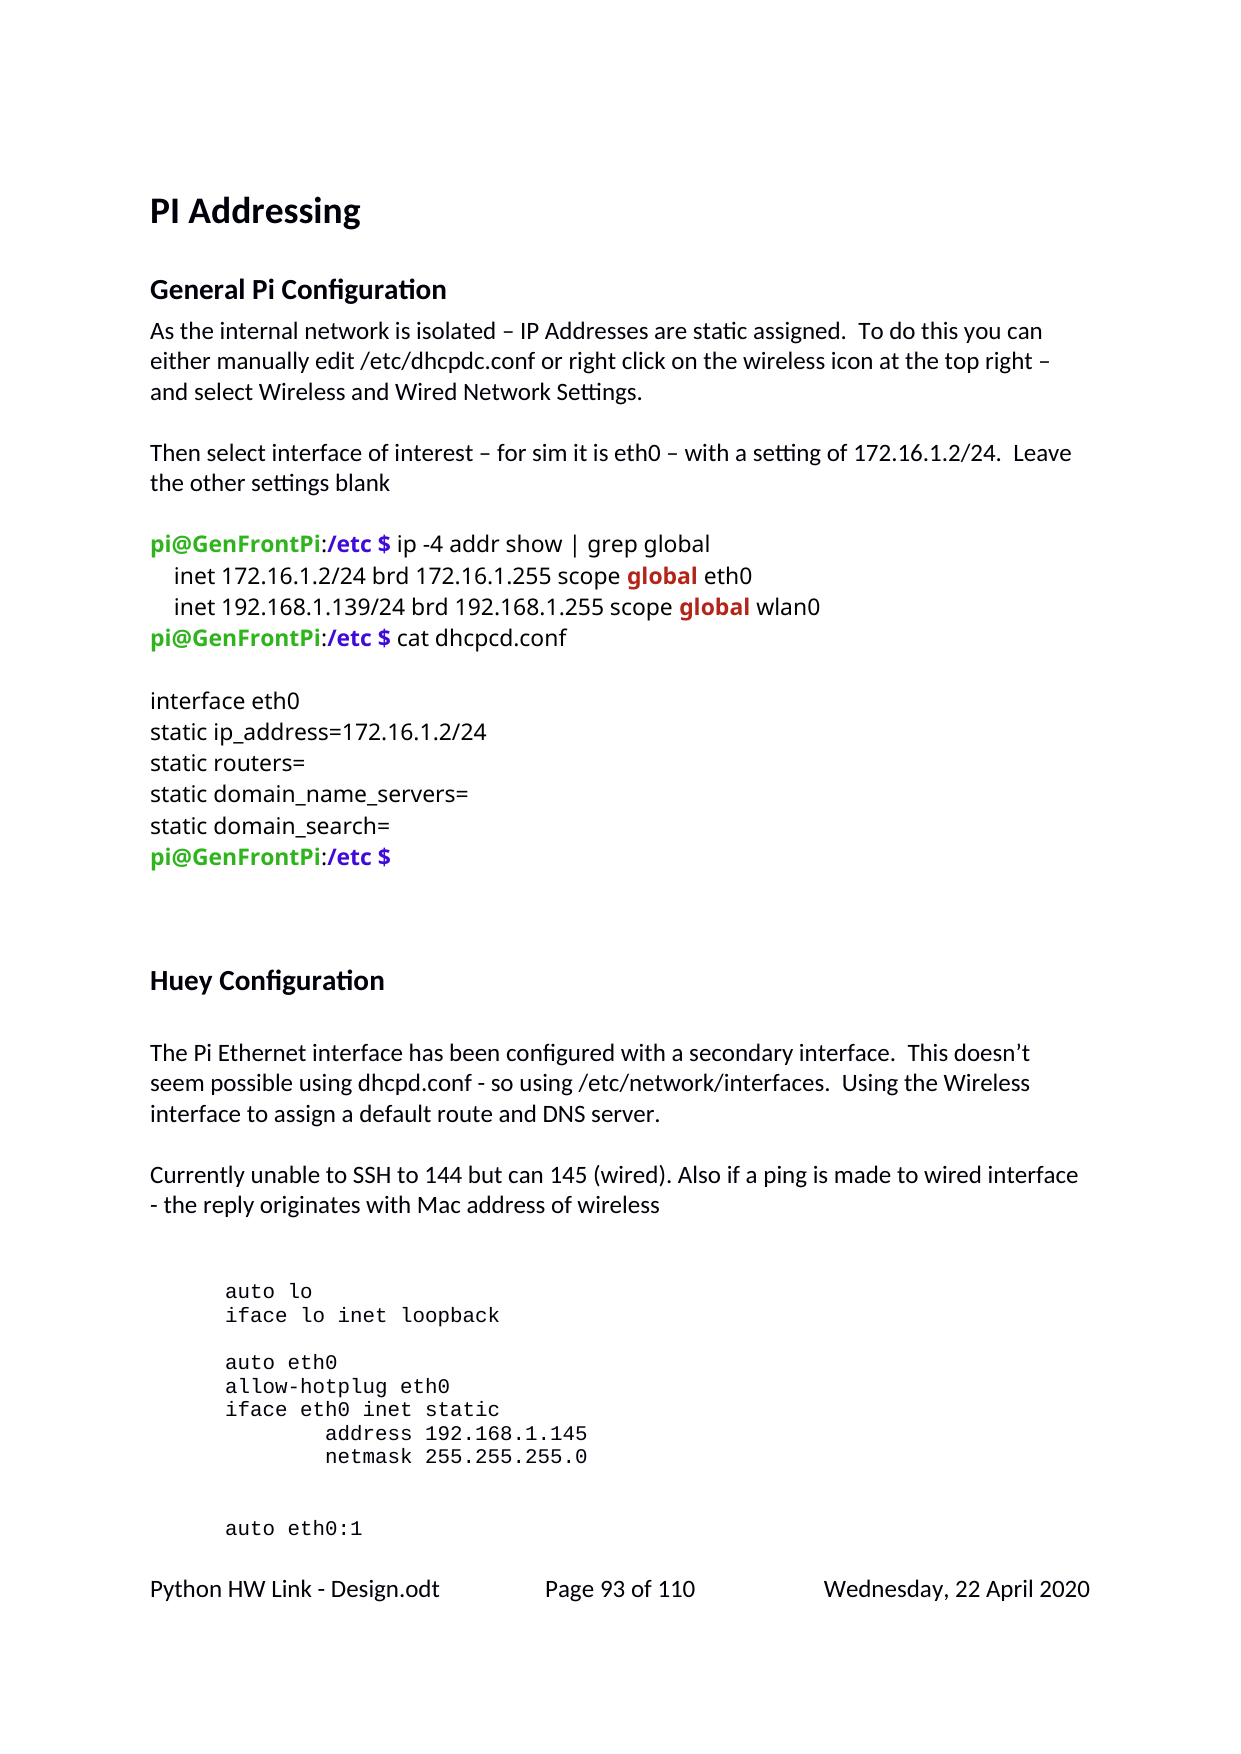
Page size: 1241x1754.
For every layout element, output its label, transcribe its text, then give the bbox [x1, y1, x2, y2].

text static routers= [150, 747, 1090, 778]
text static ip_address=172.16.1.2/24 [150, 716, 1090, 747]
text Currently unable to SSH to 144 but can 145 (wired). Also if a ping is made to wired interface - the reply originates with Mac address of wireless [150, 1159, 1090, 1220]
text pi@GenFrontPi:/etc $ [150, 841, 1090, 872]
text The Pi Ethernet interface has been configured with a secondary interface. This doesn’t seem possible using dhcpd.conf - so using /etc/network/interfaces. Using the Wireless interface to assign a default route and DNS server. [150, 1037, 1090, 1128]
subtitle General Pi Configuration [150, 271, 1090, 306]
text inet 172.16.1.2/24 brd 172.16.1.255 scope global eth0 [150, 560, 1090, 591]
text static domain_name_servers= [150, 778, 1090, 810]
text As the internal network is isolated – IP Addresses are static assigned. To do this you can either manually edit /etc/dhcpdc.conf or right click on the wireless icon at the top right – and select Wireless and Wired Network Settings. [150, 315, 1090, 406]
text static domain_search= [150, 810, 1090, 841]
text inet 192.168.1.139/24 brd 192.168.1.255 scope global wlan0 [150, 591, 1090, 622]
text interface eth0 [150, 685, 1090, 716]
text pi@GenFrontPi:/etc $ ip -4 addr show | grep global [150, 528, 1090, 560]
text auto lo iface lo inet loopback auto eth0 allow-hotplug eth0 iface eth0 inet static address 192.168.1.145 netmask 255.255.255.0 auto eth0:1 [225, 1251, 1090, 1541]
text Then select interface of interest – for sim it is eth0 – with a setting of 172.16.1.2/24. Leave the other settings blank [150, 437, 1090, 498]
text pi@GenFrontPi:/etc $ cat dhcpcd.conf [150, 622, 1090, 653]
subtitle PI Addressing [150, 187, 1090, 233]
subtitle Huey Configuration [150, 962, 1090, 998]
